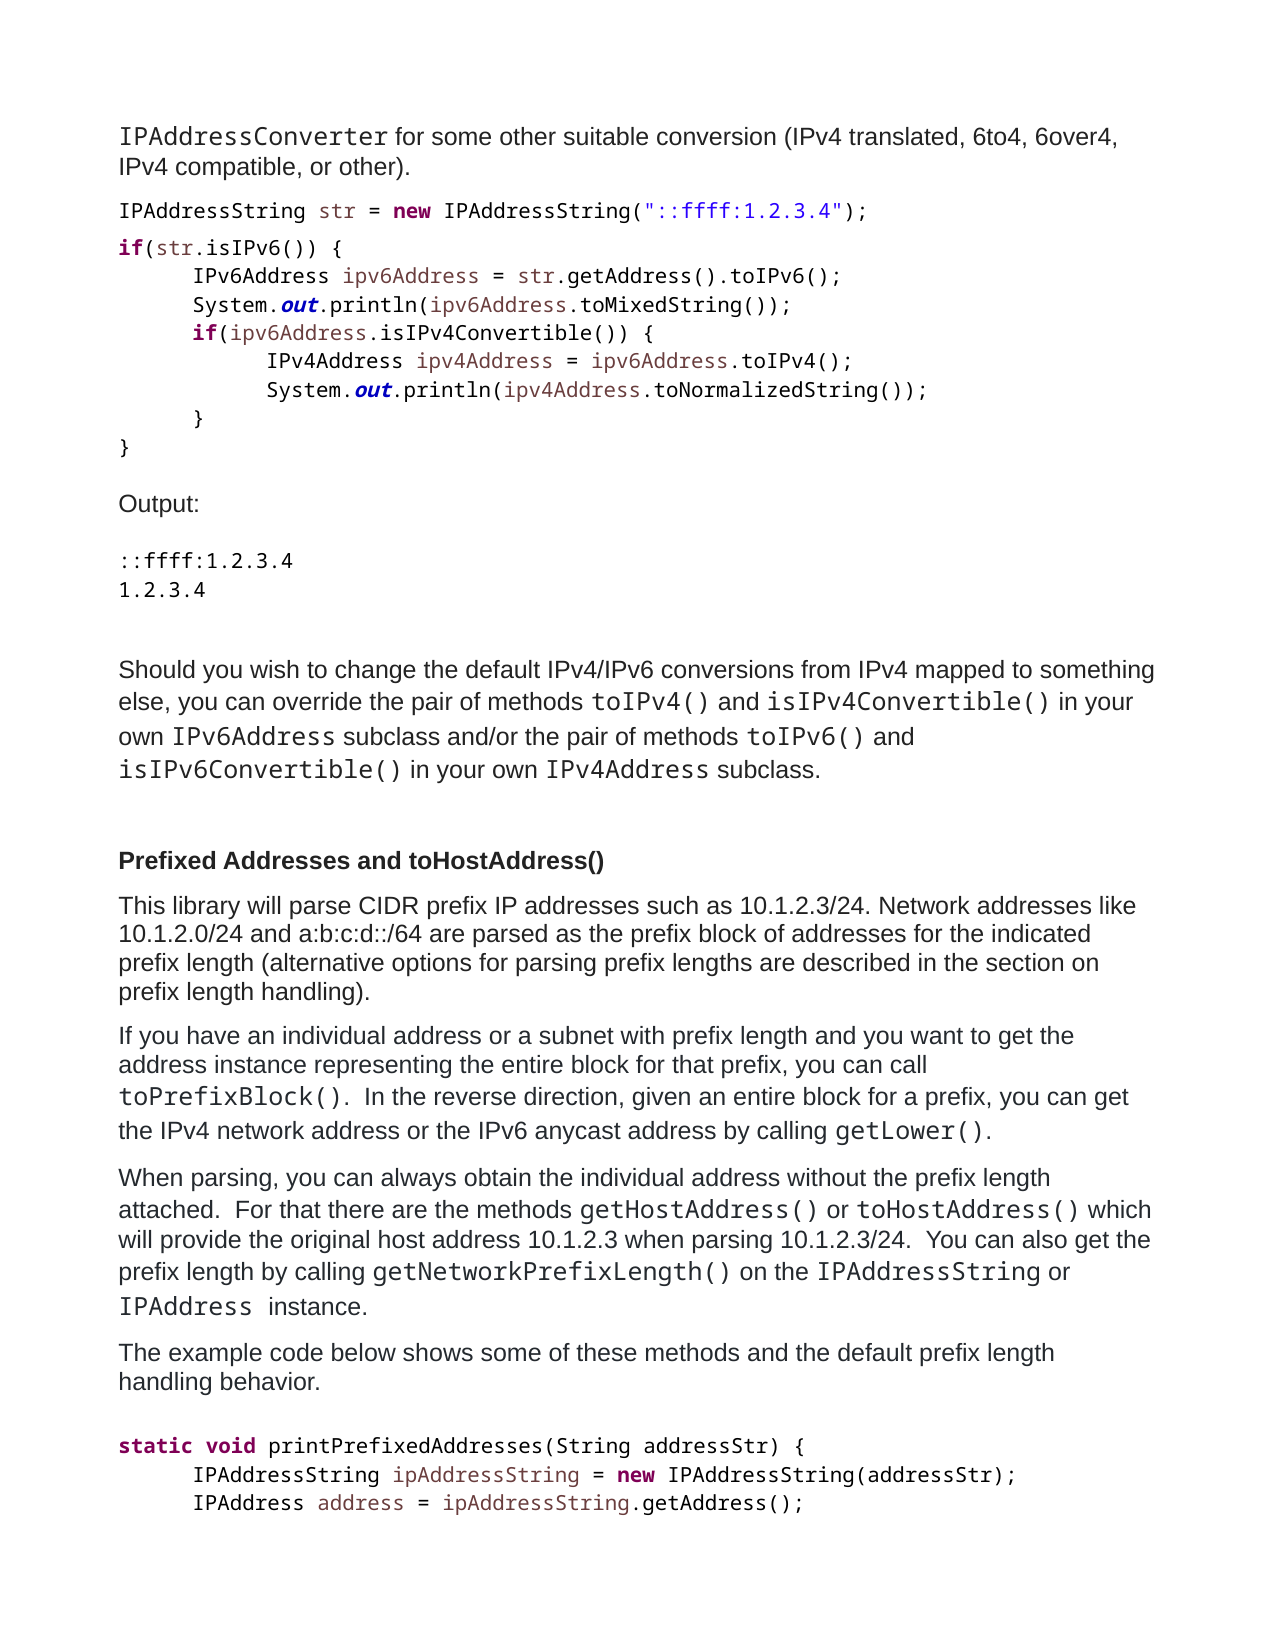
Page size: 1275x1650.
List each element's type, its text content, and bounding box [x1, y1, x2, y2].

text if(ipv6Address.isIPv4Convertible()) { [118, 318, 1157, 347]
text Should you wish to change the default IPv4/IPv6 conversions from IPv4 mapped to something else, you can override the pair of methods toIPv4() and isIPv4Convertible() in your own IPv6Address subclass and/or the pair of methods toIPv6() and isIPv6Convertible() in your own IPv4Address subclass. [118, 655, 1157, 786]
text Output: [118, 489, 1157, 518]
text This library will parse CIDR prefix IP addresses such as 10.1.2.3/24. Network addresses like 10.1.2.0/24 and a:b:c:d::/64 are parsed as the prefix block of addresses for the indicated prefix length (alternative options for parsing prefix lengths are described in the section on prefix length handling). [118, 891, 1157, 1006]
text ::ffff:1.2.3.4 [118, 546, 1157, 575]
text Prefixed Addresses and toHostAddress() [118, 846, 1157, 875]
text } [118, 432, 1157, 489]
text System.out.println(ipv6Address.toMixedString()); [118, 290, 1157, 318]
text IPAddressConverter for some other suitable conversion (IPv4 translated, 6to4, 6over4, IPv4 compatible, or other). [118, 118, 1157, 181]
text IPAddressString str = new IPAddressString("::ffff:1.2.3.4"); [118, 197, 1157, 225]
text When parsing, you can always obtain the individual address without the prefix length attached. For that there are the methods getHostAddress() or toHostAddress() which will provide the original host address 10.1.2.3 when parsing 10.1.2.3/24. You can also get the prefix length by calling getNetworkPrefixLength() on the IPAddressString or IPAddress instance. [118, 1162, 1157, 1322]
text If you have an individual address or a subnet with prefix length and you want to get the address instance representing the entire block for that prefix, you can call toPrefixBlock(). In the reverse direction, given an entire block for a prefix, you can get the IPv4 network address or the IPv6 anycast address by calling getLower(). [118, 1021, 1157, 1147]
text System.out.println(ipv4Address.toNormalizedString()); [118, 375, 1157, 403]
text IPAddress address = ipAddressString.getAddress(); [118, 1488, 1157, 1517]
text 1.2.3.4 [118, 575, 1157, 603]
text IPAddressString ipAddressString = new IPAddressString(addressStr); [118, 1460, 1157, 1488]
text if(str.isIPv6()) { [118, 233, 1157, 261]
text The example code below shows some of these methods and the default prefix length handling behavior. [118, 1338, 1157, 1395]
text } [118, 403, 1157, 432]
text IPv4Address ipv4Address = ipv6Address.toIPv4(); [118, 347, 1157, 375]
text IPv6Address ipv6Address = str.getAddress().toIPv6(); [118, 261, 1157, 290]
text static void printPrefixedAddresses(String addressStr) { [118, 1432, 1157, 1460]
